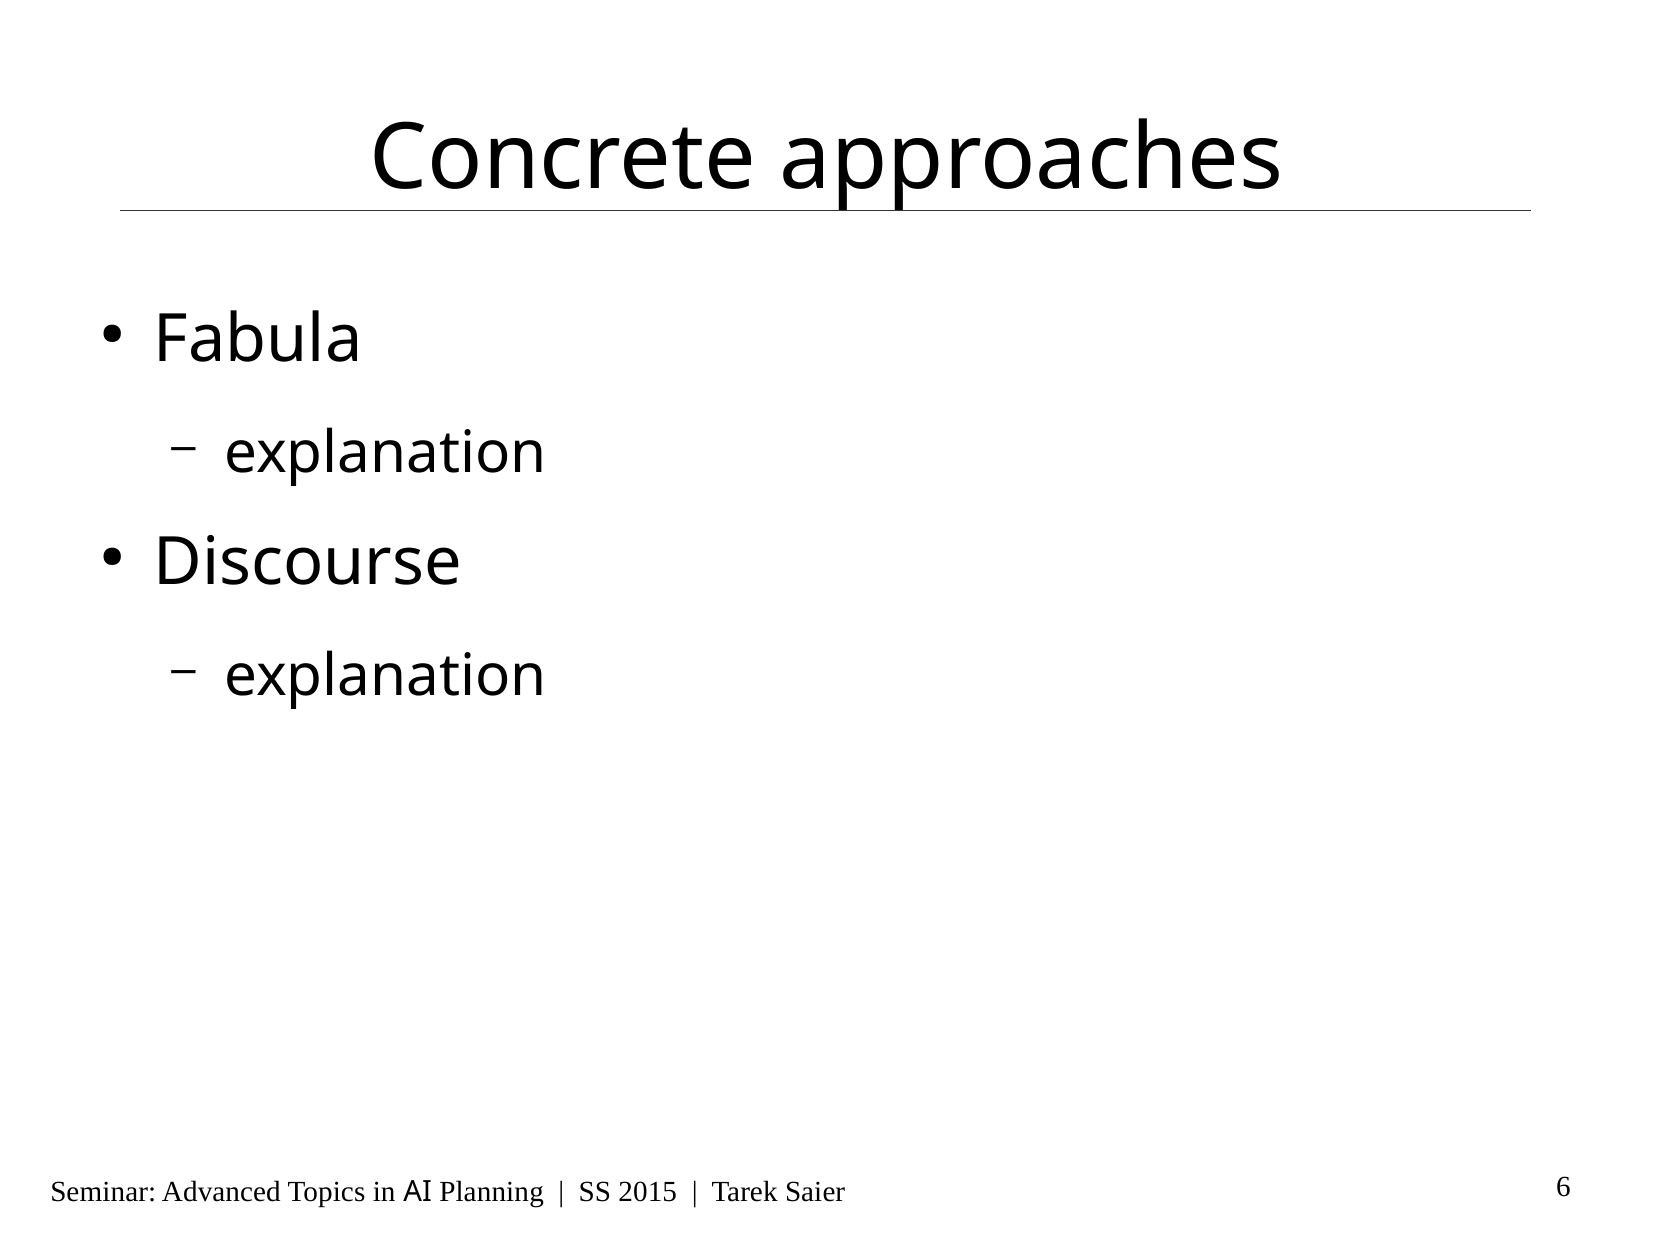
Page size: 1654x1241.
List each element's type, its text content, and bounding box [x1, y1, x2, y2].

list Fabula explanation Discourse explanation [82, 290, 1571, 1010]
title Concrete approaches [82, 49, 1571, 257]
